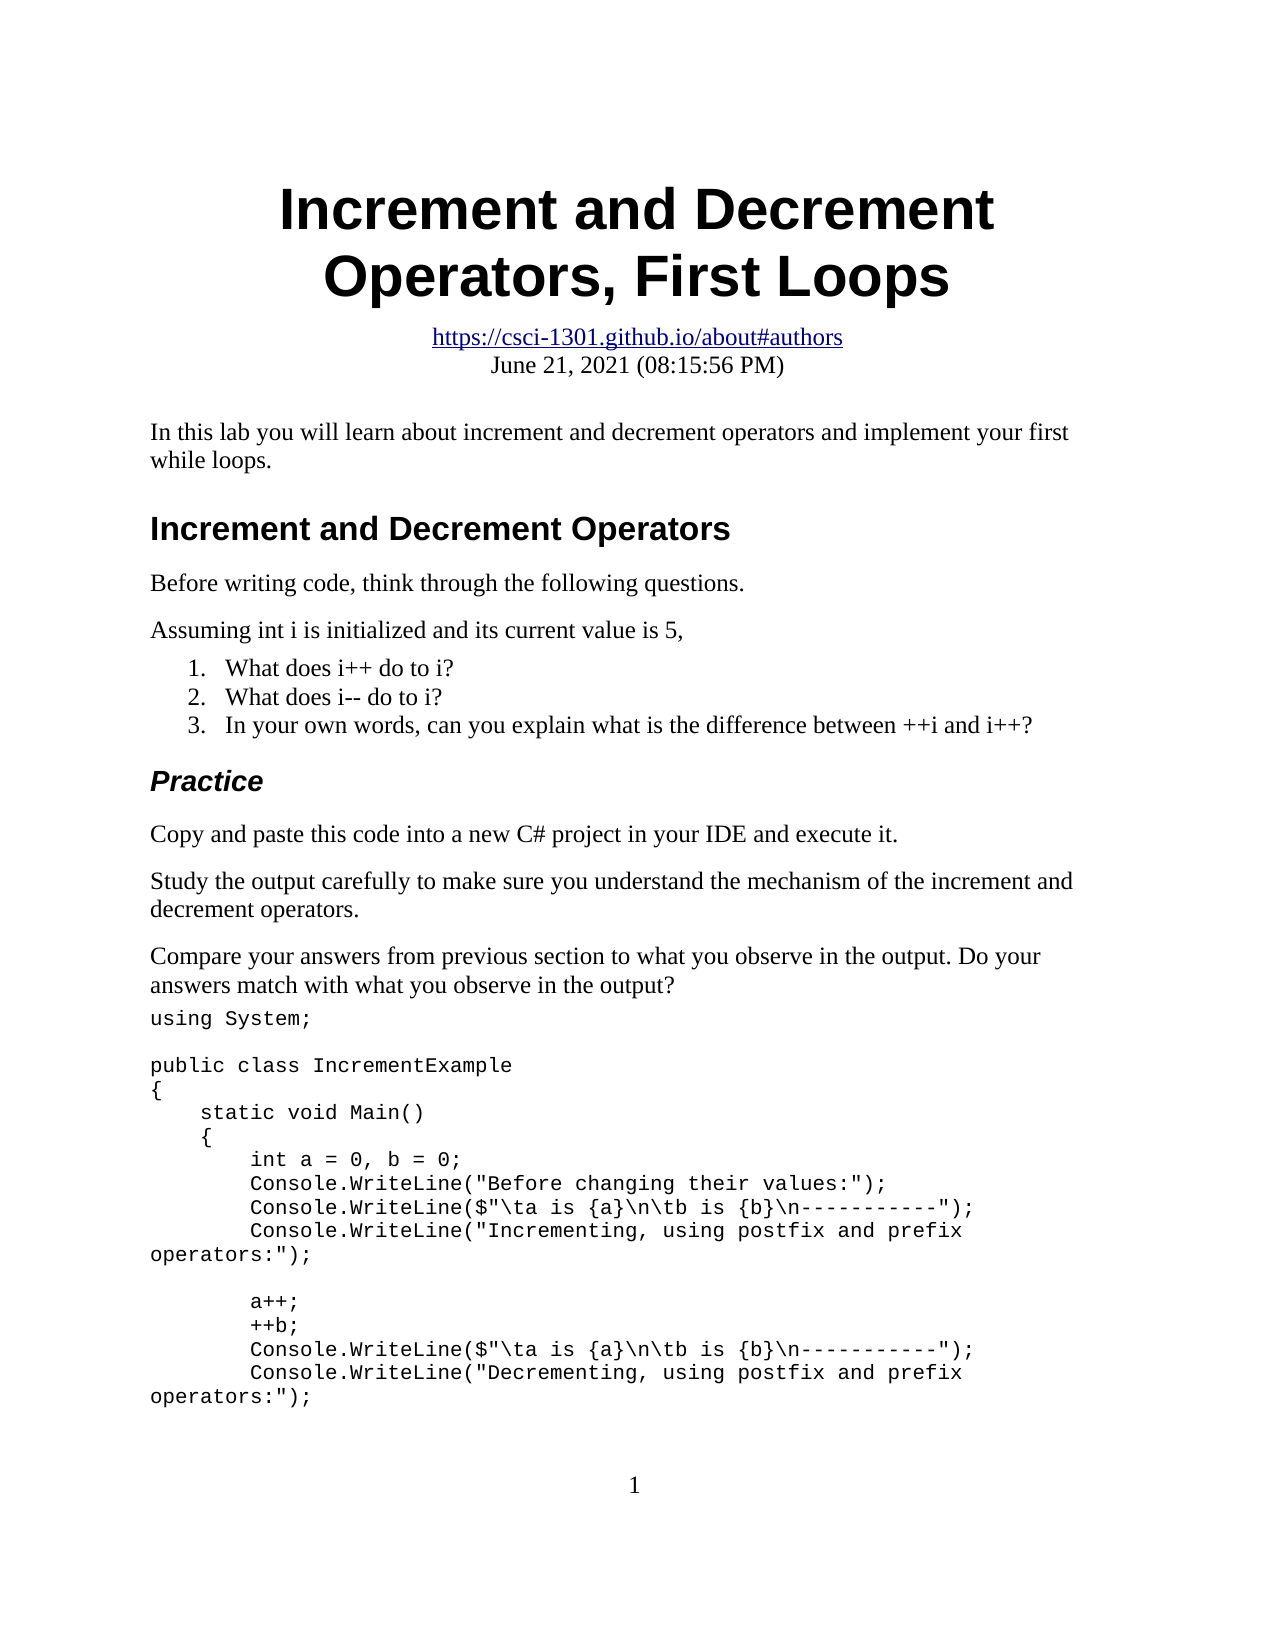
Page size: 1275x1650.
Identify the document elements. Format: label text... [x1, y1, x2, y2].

text a++; [150, 1291, 1125, 1315]
text Compare your answers from previous section to what you observe in the output. Do your answers match with what you observe in the output? [150, 941, 1125, 999]
text Console.WriteLine("Incrementing, using postfix and prefix operators:"); [150, 1220, 1125, 1268]
list What does i-- do to i? [187, 682, 1125, 710]
text In this lab you will learn about increment and decrement operators and implement your first while loops. [150, 417, 1125, 474]
text Console.WriteLine($"\ta is {a}\n\tb is {b}\n-----------"); [150, 1339, 1125, 1362]
text using System; [150, 1008, 1125, 1031]
text Assuming int i is initialized and its current value is 5, [150, 615, 1125, 644]
title Increment and Decrement Operators, First Loops [150, 175, 1125, 309]
text Console.WriteLine("Before changing their values:"); [150, 1173, 1125, 1197]
text Console.WriteLine("Decrementing, using postfix and prefix operators:"); [150, 1362, 1125, 1409]
text { [150, 1078, 1125, 1102]
text int a = 0, b = 0; [150, 1149, 1125, 1173]
text Before writing code, think through the following questions. [150, 568, 1125, 597]
text public class IncrementExample [150, 1055, 1125, 1078]
list What does i++ do to i? [187, 653, 1125, 682]
text Console.WriteLine($"\ta is {a}\n\tb is {b}\n-----------"); [150, 1197, 1125, 1220]
text Copy and paste this code into a new C# project in your IDE and execute it. [150, 819, 1125, 848]
text June 21, 2021 (08:15:56 PM) [150, 350, 1125, 379]
list In your own words, can you explain what is the difference between ++i and i++? [187, 710, 1125, 739]
subtitle Practice [150, 764, 1125, 798]
text https://csci-1301.github.io/about#authors [150, 322, 1125, 350]
subtitle Increment and Decrement Operators [150, 508, 1125, 547]
text Study the output carefully to make sure you understand the mechanism of the increment and decrement operators. [150, 866, 1125, 923]
text { [150, 1126, 1125, 1149]
text ++b; [150, 1315, 1125, 1339]
text static void Main() [150, 1102, 1125, 1126]
